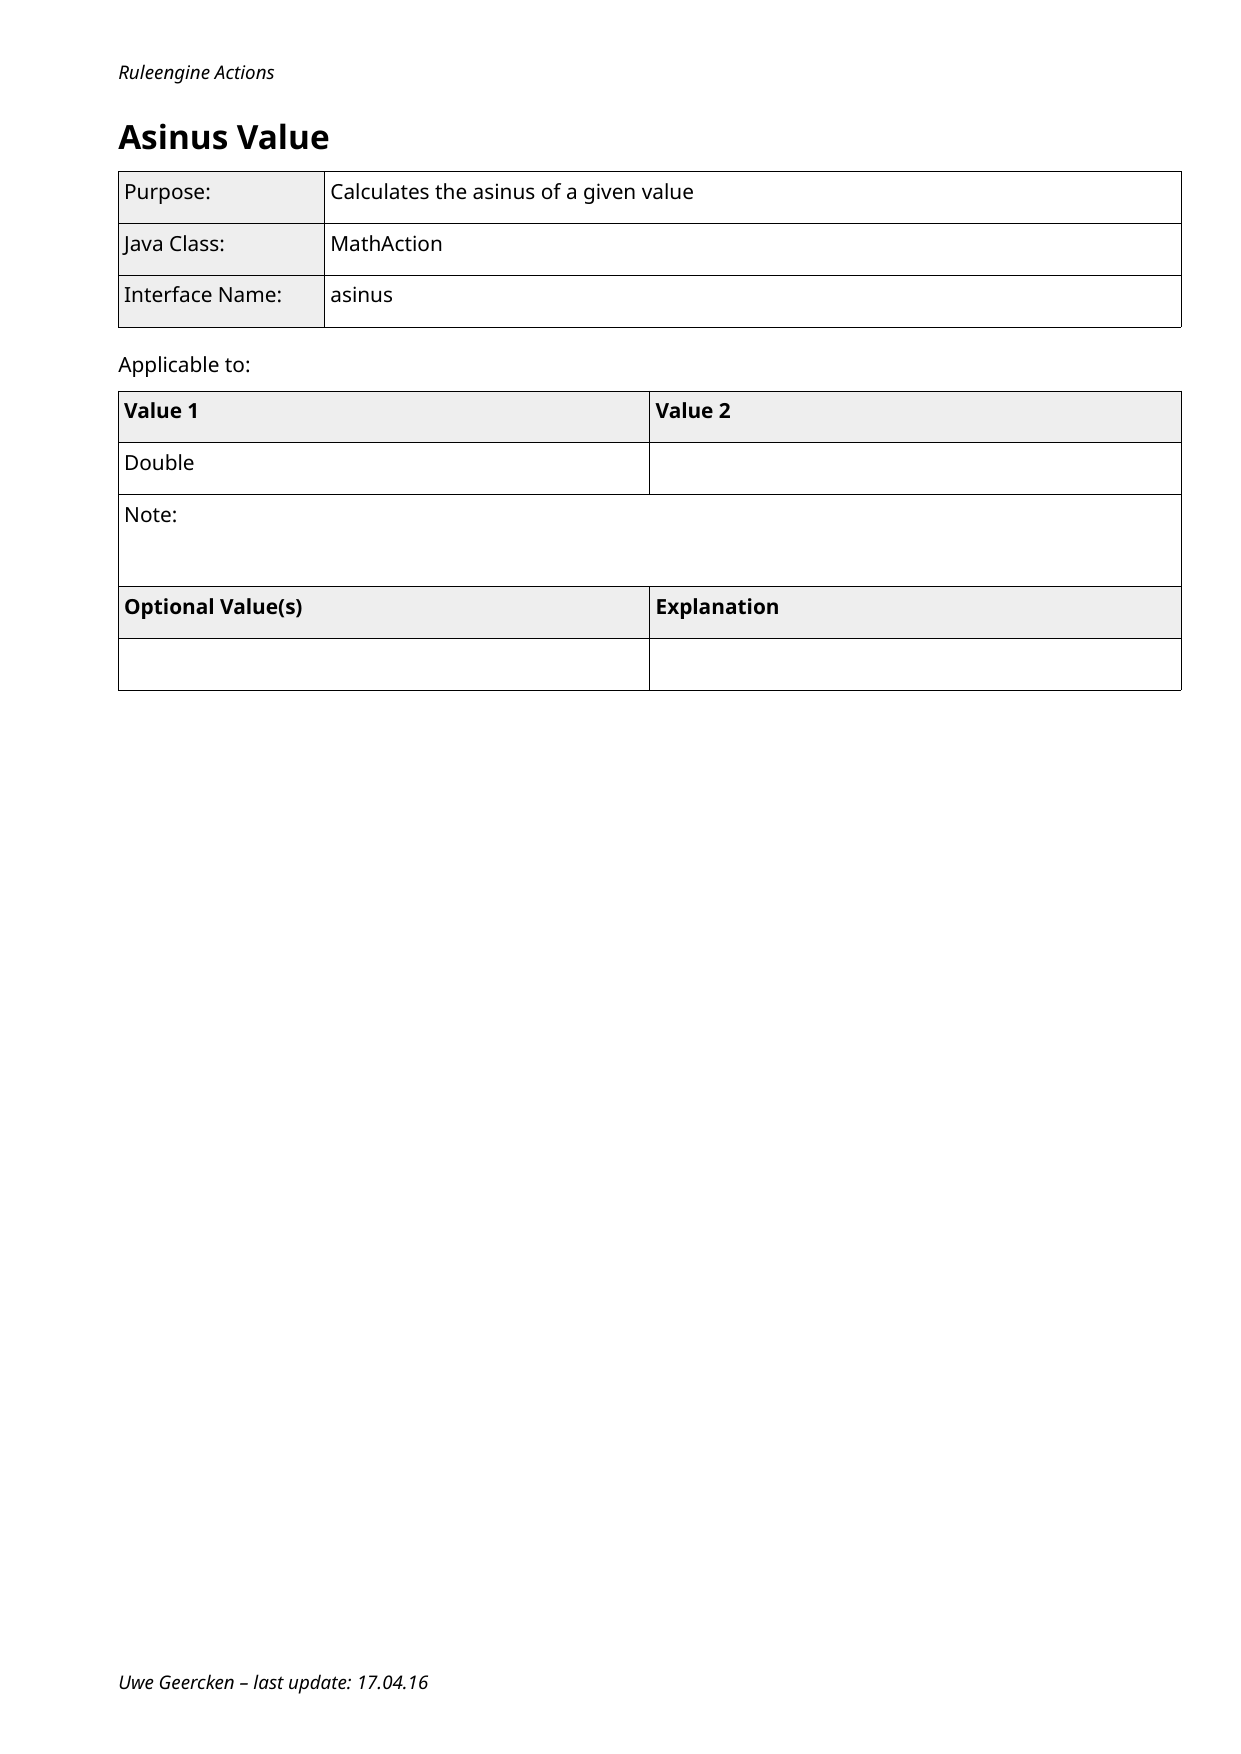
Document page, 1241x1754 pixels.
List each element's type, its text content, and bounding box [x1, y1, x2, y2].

table_cell Note: [119, 495, 1181, 586]
text Applicable to: [118, 350, 1181, 379]
text Asinus Value [118, 114, 1181, 159]
table_header Purpose: [119, 172, 324, 223]
table_cell MathAction [325, 224, 1181, 275]
table_cell [119, 639, 649, 689]
table_cell asinus [325, 276, 1181, 327]
table_cell Optional Value(s) [119, 587, 649, 638]
table_header Calculates the asinus of a given value [325, 172, 1181, 223]
table_cell [650, 443, 1181, 494]
table_cell Java Class: [119, 224, 324, 275]
table_cell Interface Name: [119, 276, 324, 327]
table_header Value 1 [119, 392, 649, 442]
table_cell Explanation [650, 587, 1181, 638]
table_cell Double [119, 443, 649, 494]
table_header Value 2 [650, 392, 1181, 442]
table_cell [650, 639, 1181, 689]
